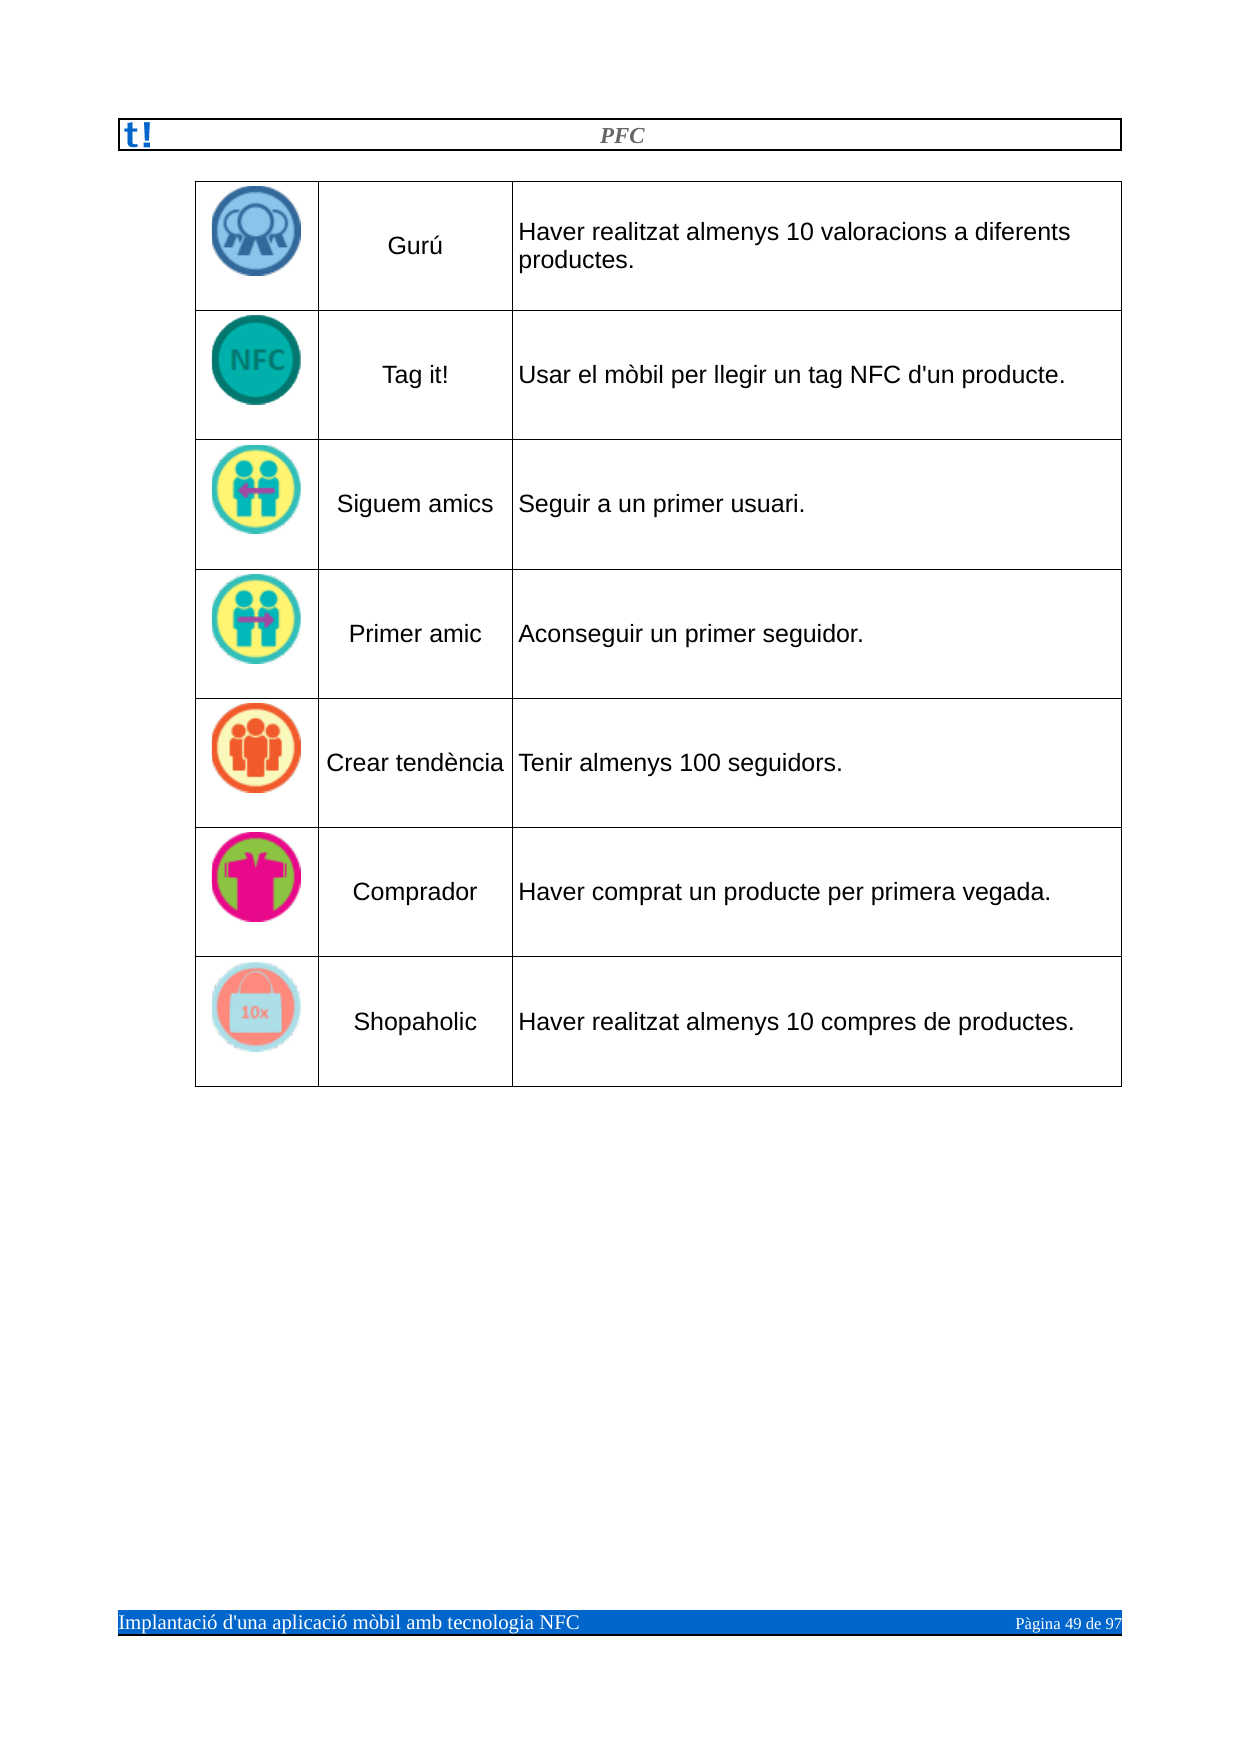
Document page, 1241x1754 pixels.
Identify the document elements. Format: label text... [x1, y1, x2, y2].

table_cell [196, 828, 318, 956]
table_cell Siguem amics [319, 440, 512, 568]
table_cell Comprador [319, 828, 512, 956]
table_cell [196, 704, 318, 827]
table_cell Haver comprat un producte per primera vegada. [513, 828, 1121, 956]
table_cell Primer amic [319, 570, 512, 698]
table_cell [196, 440, 318, 568]
picture [211, 574, 301, 664]
table_cell Tag it! [319, 311, 512, 439]
picture [211, 703, 301, 793]
table_cell Haver realitzat almenys 10 compres de productes. [513, 957, 1121, 1086]
table_cell Haver realitzat almenys 10 valoracions a diferents productes. [513, 182, 1121, 310]
table_cell [196, 570, 318, 698]
table_cell [196, 957, 318, 1086]
table_cell [196, 699, 318, 703]
table_cell Crear tendència [319, 699, 512, 827]
picture [123, 121, 151, 148]
picture [211, 962, 301, 1052]
table_cell [196, 311, 318, 439]
table_cell Usar el mòbil per llegir un tag NFC d'un producte. [513, 311, 1121, 439]
table_cell Shopaholic [319, 957, 512, 1086]
picture [211, 186, 301, 276]
table_cell Tenir almenys 100 seguidors. [513, 699, 1121, 827]
table_cell [196, 182, 318, 310]
table_cell Gurú [319, 182, 512, 310]
table_cell Aconseguir un primer seguidor. [513, 570, 1121, 698]
picture [211, 445, 301, 534]
table_cell Seguir a un primer usuari. [513, 440, 1121, 568]
picture [211, 832, 301, 922]
picture [211, 315, 301, 405]
